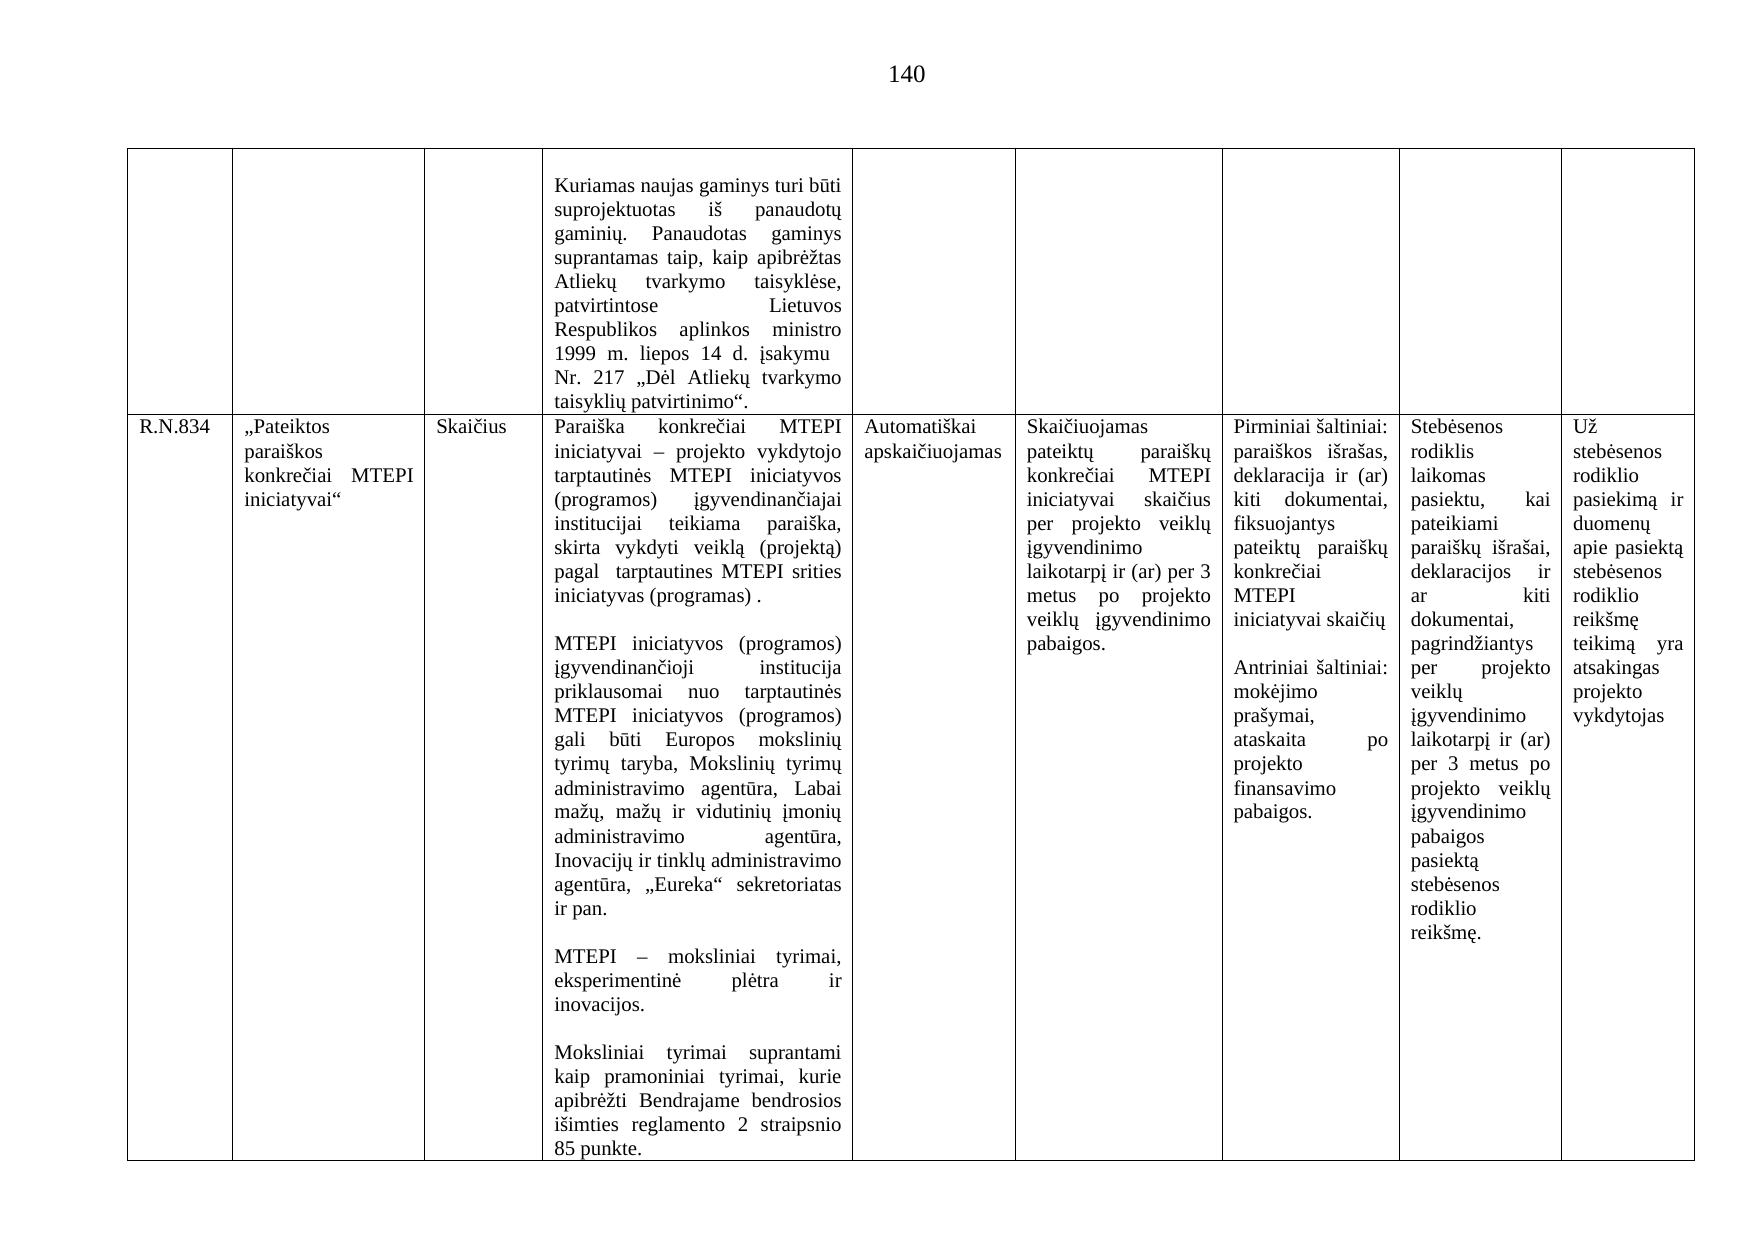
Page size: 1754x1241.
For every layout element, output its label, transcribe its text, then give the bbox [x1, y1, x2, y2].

table_cell [425, 149, 542, 413]
table_cell Pirminiai šaltiniai: paraiškos išrašas, deklaracija ir (ar) kiti dokumentai, fiksuojantys pateiktų paraiškų konkrečiai MTEPI iniciatyvai skaičių Antriniai šaltiniai: mokėjimo prašymai, ataskaita po projekto finansavimo pabaigos. [1223, 415, 1399, 1160]
table_cell Už stebėsenos rodiklio pasiekimą ir duomenų apie pasiektą stebėsenos rodiklio reikšmę teikimą yra atsakingas projekto vykdytojas [1562, 415, 1694, 1160]
table_cell [1016, 149, 1222, 413]
table_cell Skaičius [425, 415, 542, 1160]
table_cell Skaičiuojamas pateiktų paraiškų konkrečiai MTEPI iniciatyvai skaičius per projekto veiklų įgyvendinimo laikotarpį ir (ar) per 3 metus po projekto veiklų įgyvendinimo pabaigos. [1016, 415, 1222, 1160]
table_cell [128, 149, 232, 413]
table_cell Paraiška konkrečiai MTEPI iniciatyvai – projekto vykdytojo tarptautinės MTEPI iniciatyvos (programos) įgyvendinančiajai institucijai teikiama paraiška, skirta vykdyti veiklą (projektą) pagal tarptautines MTEPI srities iniciatyvas (programas) . MTEPI iniciatyvos (programos) įgyvendinančioji institucija priklausomai nuo tarptautinės MTEPI iniciatyvos (programos) gali būti Europos mokslinių tyrimų taryba, Mokslinių tyrimų administravimo agentūra, Labai mažų, mažų ir vidutinių įmonių administravimo agentūra, Inovacijų ir tinklų administravimo agentūra, „Eureka“ sekretoriatas ir pan. MTEPI – moksliniai tyrimai, eksperimentinė plėtra ir inovacijos. Moksliniai tyrimai suprantami kaip pramoniniai tyrimai, kurie apibrėžti Bendrajame bendrosios išimties reglamento 2 straipsnio 85 punkte. [543, 415, 852, 1160]
table_cell Kuriamas naujas gaminys turi būti suprojektuotas iš panaudotų gaminių. Panaudotas gaminys suprantamas taip, kaip apibrėžtas Atliekų tvarkymo taisyklėse, patvirtintose Lietuvos Respublikos aplinkos ministro 1999 m. liepos 14 d. įsakymu Nr. 217 „Dėl Atliekų tvarkymo taisyklių patvirtinimo“. [543, 149, 852, 413]
table_cell Automatiškai apskaičiuojamas [853, 415, 1015, 1160]
table_cell [1562, 149, 1694, 413]
table_cell [233, 149, 424, 413]
table_cell „Pateiktos paraiškos konkrečiai MTEPI iniciatyvai“ [233, 415, 424, 1160]
table_cell [853, 149, 1015, 413]
table_cell [1223, 149, 1399, 413]
table_cell R.N.834 [128, 415, 232, 1160]
table_cell Stebėsenos rodiklis laikomas pasiektu, kai pateikiami paraiškų išrašai, deklaracijos ir ar kiti dokumentai, pagrindžiantys per projekto veiklų įgyvendinimo laikotarpį ir (ar) per 3 metus po projekto veiklų įgyvendinimo pabaigos pasiektą stebėsenos rodiklio reikšmę. [1400, 415, 1561, 1160]
table_cell [1400, 149, 1561, 413]
